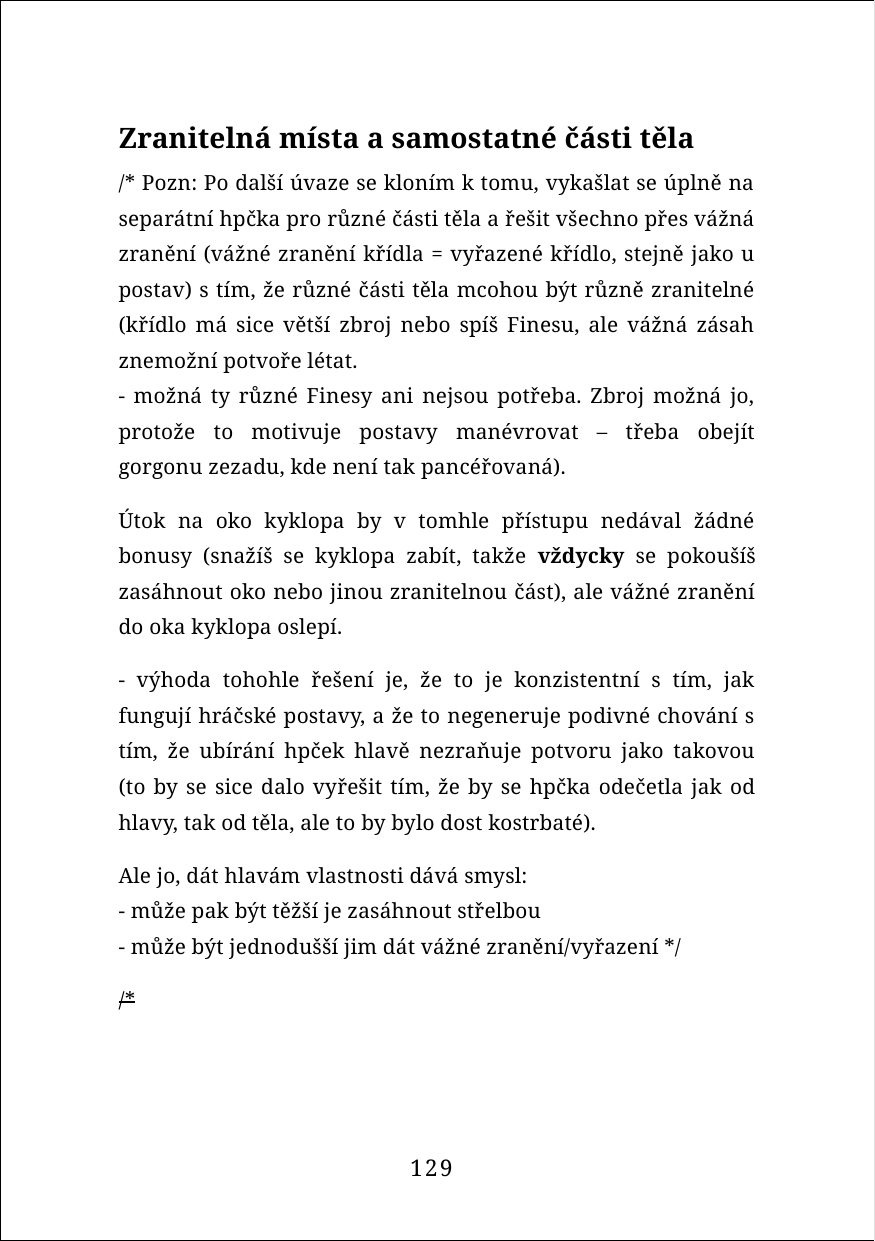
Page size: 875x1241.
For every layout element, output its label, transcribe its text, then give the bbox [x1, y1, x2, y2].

text Útok na oko kyklopa by v tomhle přístupu nedával žádné bonusy (snažíš se kyklopa zabít, takže vždycky se pokoušíš zasáhnout oko nebo jinou zranitelnou část), ale vážné zranění do oka kyklopa oslepí. [118, 506, 756, 641]
text - výhoda tohohle řešení je, že to je konzistentní s tím, jak fungují hráčské postavy, a že to negeneruje podivné chování s tím, že ubírání hpček hlavě nezraňuje potvoru jako takovou (to by se sice dalo vyřešit tím, že by se hpčka odečetla jak od hlavy, tak od těla, ale to by bylo dost kostrbaté). [118, 666, 756, 836]
text /* [118, 985, 756, 1013]
text Ale jo, dát hlavám vlastnosti dává smysl: - může pak být těžší je zasáhnout střelbou - může být jednodušší jim dát vážné zranění/vyřazení */ [118, 861, 756, 960]
text /* Pozn: Po další úvaze se kloním k tomu, vykašlat se úplně na separátní hpčka pro různé části těla a řešit všechno přes vážná zranění (vážné zranění křídla = vyřazené křídlo, stejně jako u postav) s tím, že různé části těla mcohou být různě zranitelné (křídlo má sice větší zbroj nebo spíš Finesu, ale vážná zásah znemožní potvoře létat. - možná ty různé Finesy ani nejsou potřeba. Zbroj možná jo, protože to motivuje postavy manévrovat – třeba obejít gorgonu zezadu, kde není tak pancéřovaná). [118, 168, 756, 481]
subtitle Zranitelná místa a samostatné části těla [118, 118, 756, 157]
